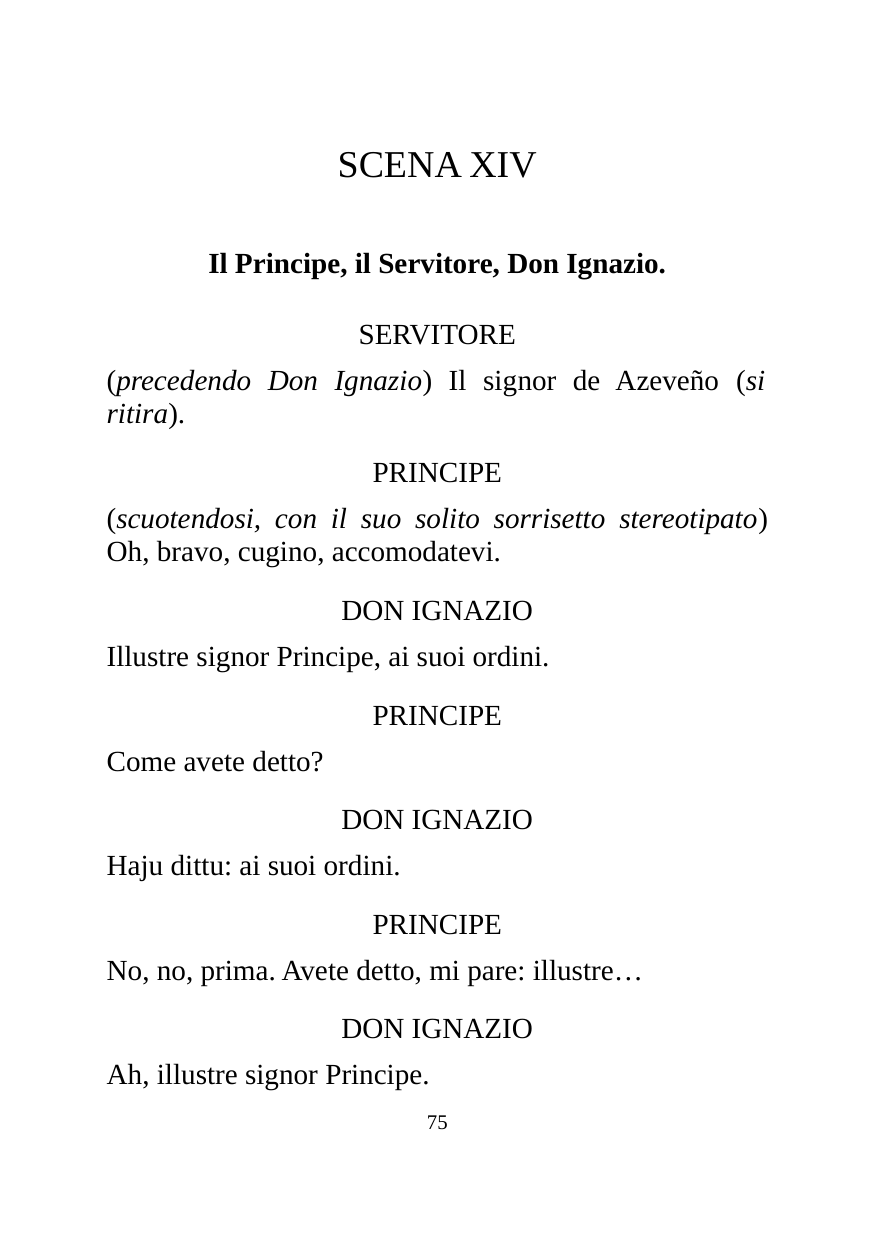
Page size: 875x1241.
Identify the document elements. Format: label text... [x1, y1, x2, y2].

text Haju dittu: ai suoi ordini. [106, 848, 768, 882]
text DON IGNAZIO [106, 593, 768, 627]
text Illustre signor Principe, ai suoi ordini. [106, 639, 768, 673]
text Il Principe, il Servitore, Don Ignazio. [106, 246, 768, 279]
text (precedendo Don Ignazio) Il signor de Azeveño (si ritira). [106, 363, 768, 430]
text No, no, prima. Avete detto, mi pare: illustre… [106, 953, 768, 986]
text PRINCIPE [106, 907, 768, 940]
text Come avete detto? [106, 744, 768, 777]
text DON IGNAZIO [106, 802, 768, 836]
text Ah, illustre signor Principe. [106, 1057, 768, 1091]
text PRINCIPE [106, 455, 768, 488]
text DON IGNAZIO [106, 1011, 768, 1045]
text (scuotendosi, con il suo solito sorrisetto stereotipato) Oh, bravo, cugino, accomodatevi. [106, 501, 768, 568]
text SERVITORE [106, 317, 768, 350]
subtitle SCENA XIV [106, 142, 768, 185]
text PRINCIPE [106, 698, 768, 731]
